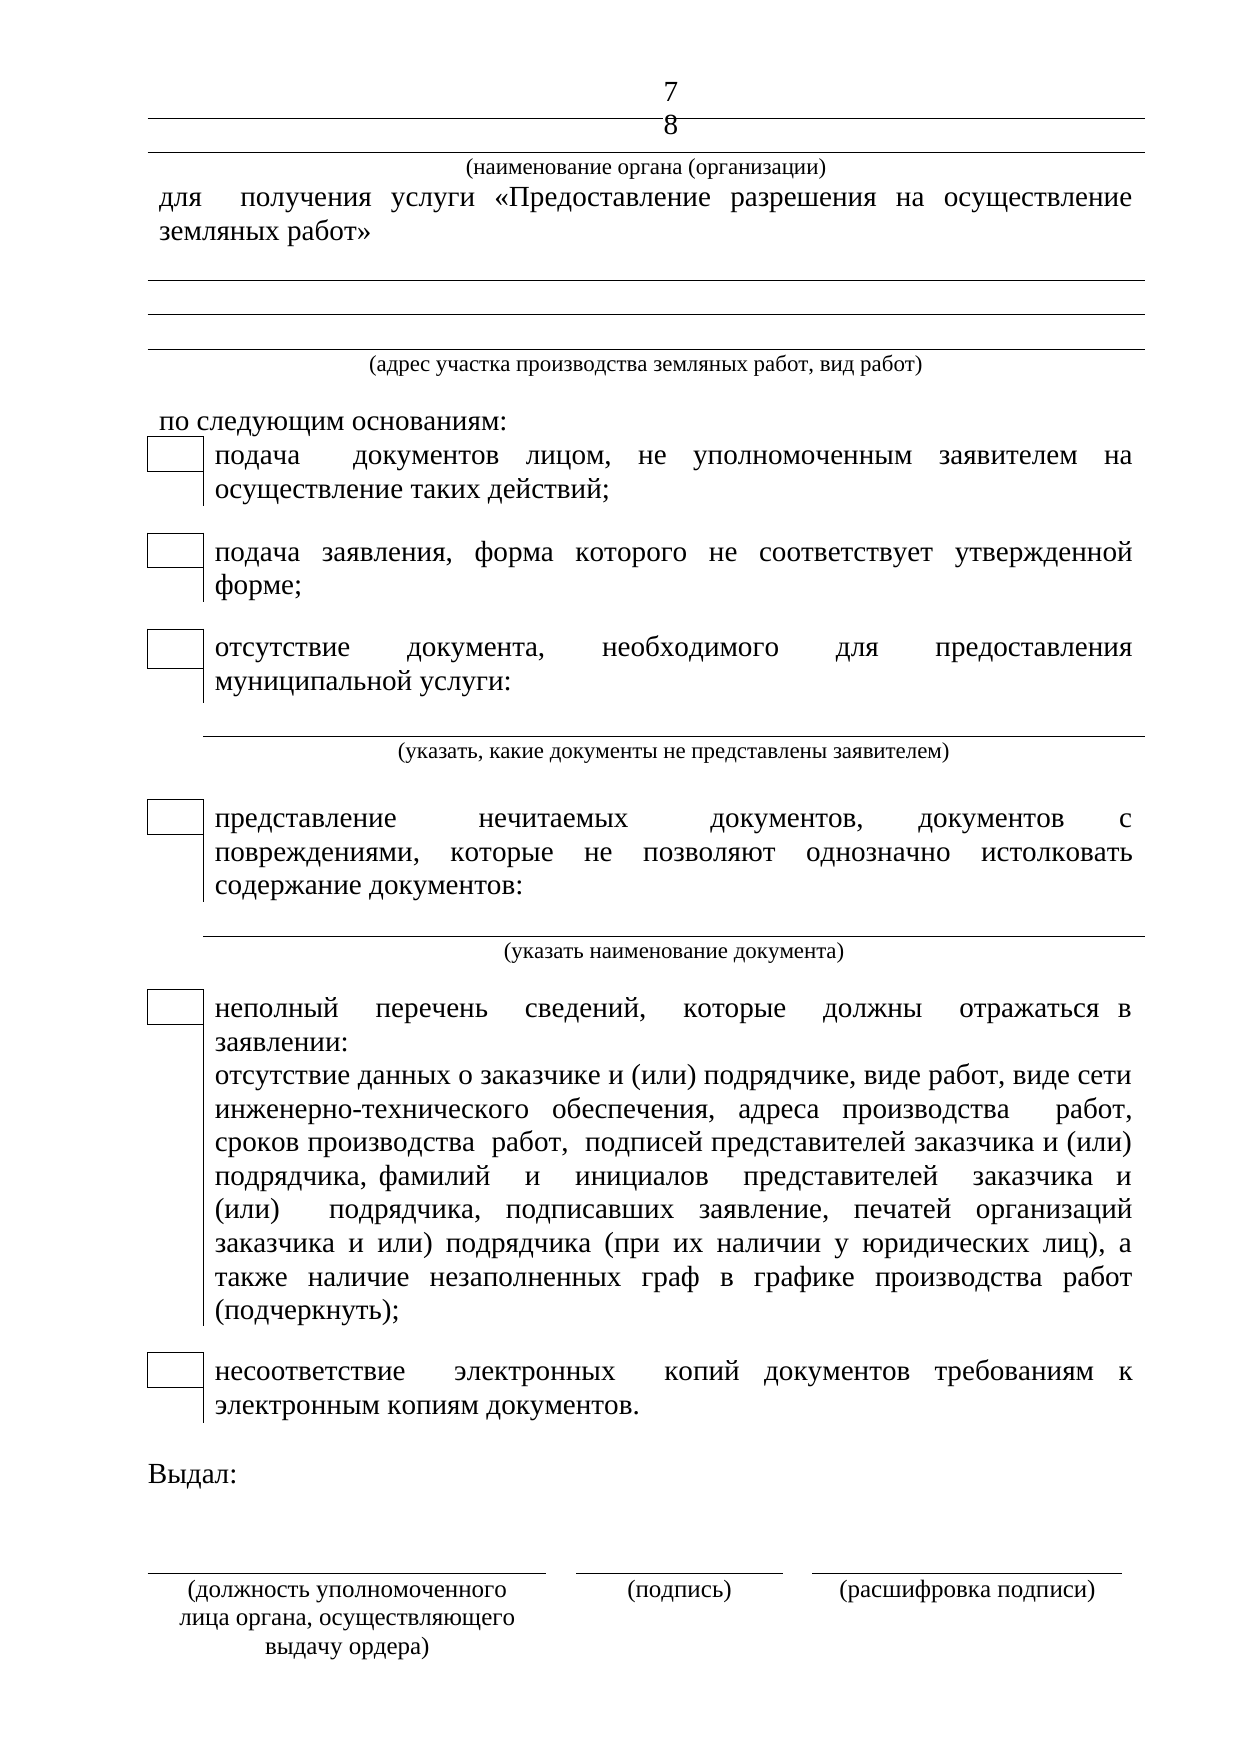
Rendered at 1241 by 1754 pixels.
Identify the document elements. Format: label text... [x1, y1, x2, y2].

table_header представление нечитаемых документов, документов с повреждениями, которые не позволяют однозначно истолковать содержание документов: [204, 799, 1144, 902]
table_header [546, 1523, 576, 1573]
table_cell подача заявления, форма которого не соответствует утвержденной форме; [204, 533, 1144, 602]
table_cell [148, 506, 203, 533]
table_cell [203, 703, 1144, 736]
table_cell [203, 902, 1144, 936]
table_cell [148, 315, 1144, 349]
table_cell [148, 281, 1144, 314]
text Выдал: [148, 1456, 1181, 1489]
table_cell (указать, какие документы не представлены заявителем) [203, 737, 1144, 771]
table_cell [203, 602, 1144, 628]
table_cell по следующим основаниям: [148, 403, 1144, 436]
table_header [148, 1523, 546, 1573]
table_cell [667, 125, 674, 133]
table_cell неполный перечень сведений, которые должны отражаться в заявлении: отсутствие данных о заказчике и (или) подрядчике, виде работ, виде сети инженерно-технического обеспечения, адреса производства работ, сроков производства работ, подписей представителей заказчика и (или) подрядчика, фамилий и инициалов представителей заказчика и (или) подрядчика, подписавших заявление, печатей организаций заказчика и или) подрядчика (при их наличии у юридических лиц), а также наличие незаполненных граф в графике производства работ (подчеркнуть); [204, 989, 1144, 1326]
table_cell [148, 1025, 203, 1326]
table_cell [148, 1326, 203, 1352]
table_cell [148, 1388, 203, 1422]
table_cell подача документов лицом, не уполномоченным заявителем на осуществление таких действий; [204, 436, 1144, 506]
table_cell [148, 736, 203, 771]
table_header [812, 1523, 1122, 1573]
table_cell [148, 703, 203, 736]
table_cell (адрес участка производства земляных работ, вид работ) [148, 350, 1144, 376]
table_cell [783, 1573, 812, 1660]
table_cell [148, 534, 203, 567]
table_cell [148, 630, 203, 668]
table_cell [148, 119, 1144, 152]
table_cell [148, 902, 203, 936]
table_cell [148, 936, 203, 963]
table_cell [148, 246, 1144, 280]
table_cell [148, 1353, 203, 1387]
table_cell (указать наименование документа) [203, 937, 1144, 963]
table_cell (подпись) [576, 1574, 783, 1660]
table_cell [148, 437, 203, 471]
table_cell [203, 506, 1144, 533]
table_cell (наименование органа (организации) [148, 153, 1144, 179]
table_header [783, 1523, 812, 1573]
table_cell отсутствие документа, необходимого для предоставления муниципальной услуги: [204, 629, 1144, 702]
table_cell для получения услуги «Предоставление разрешения на осуществление земляных работ» [148, 179, 1144, 246]
table_cell [203, 963, 1144, 989]
table_header [148, 800, 203, 834]
table_cell [148, 602, 203, 628]
table_header [576, 1523, 783, 1573]
table_cell [148, 376, 1144, 403]
table_cell [148, 669, 203, 702]
table_cell [148, 963, 203, 989]
table_cell несоответствие электронных копий документов требованиям к электронным копиям документов. [204, 1352, 1144, 1422]
table_cell [148, 568, 203, 602]
table_cell [148, 835, 203, 902]
table_cell (должность уполномоченного лица органа, осуществляющего выдачу ордера) [148, 1574, 546, 1660]
table_cell [148, 990, 203, 1024]
table_cell (расшифровка подписи) [812, 1574, 1122, 1660]
table_cell [148, 472, 203, 506]
table_cell [203, 1326, 1144, 1352]
table_cell [546, 1573, 576, 1660]
